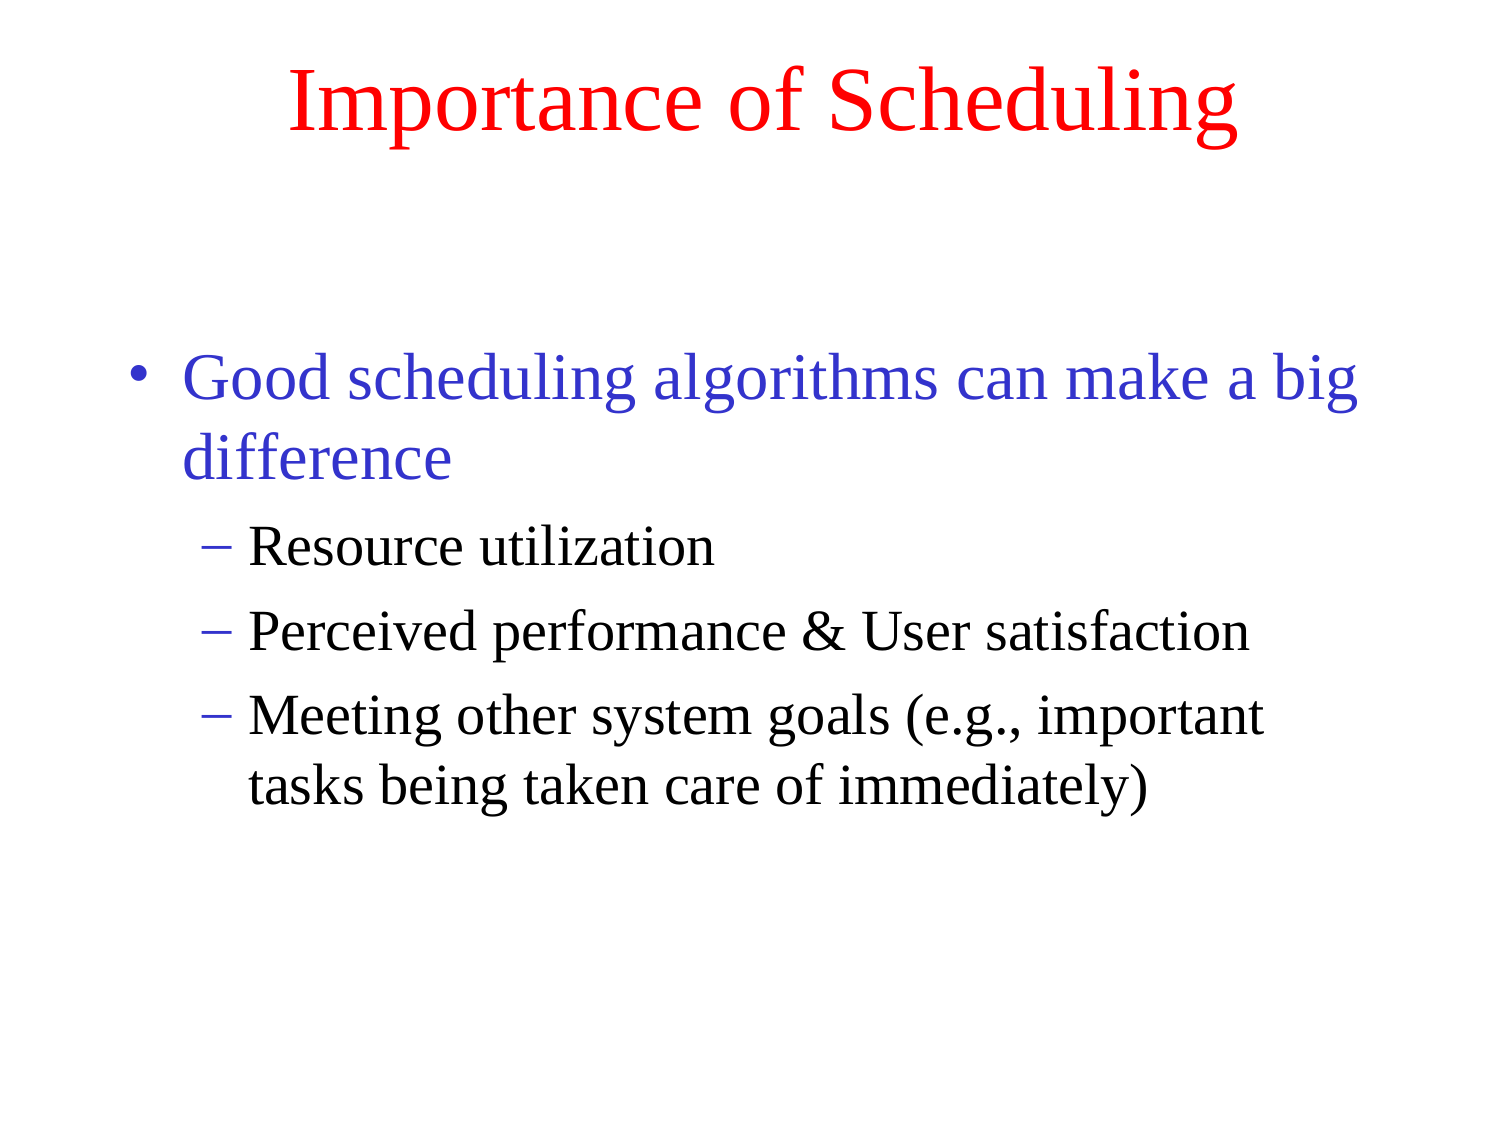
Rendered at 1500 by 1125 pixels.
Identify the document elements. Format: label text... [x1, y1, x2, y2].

text_box Good scheduling algorithms can make a big difference Resource utilization Perceived performance & User satisfaction Meeting other system goals (e.g., important tasks being taken care of immediately) [112, 324, 1388, 1001]
text_box Importance of Scheduling [126, 0, 1402, 188]
